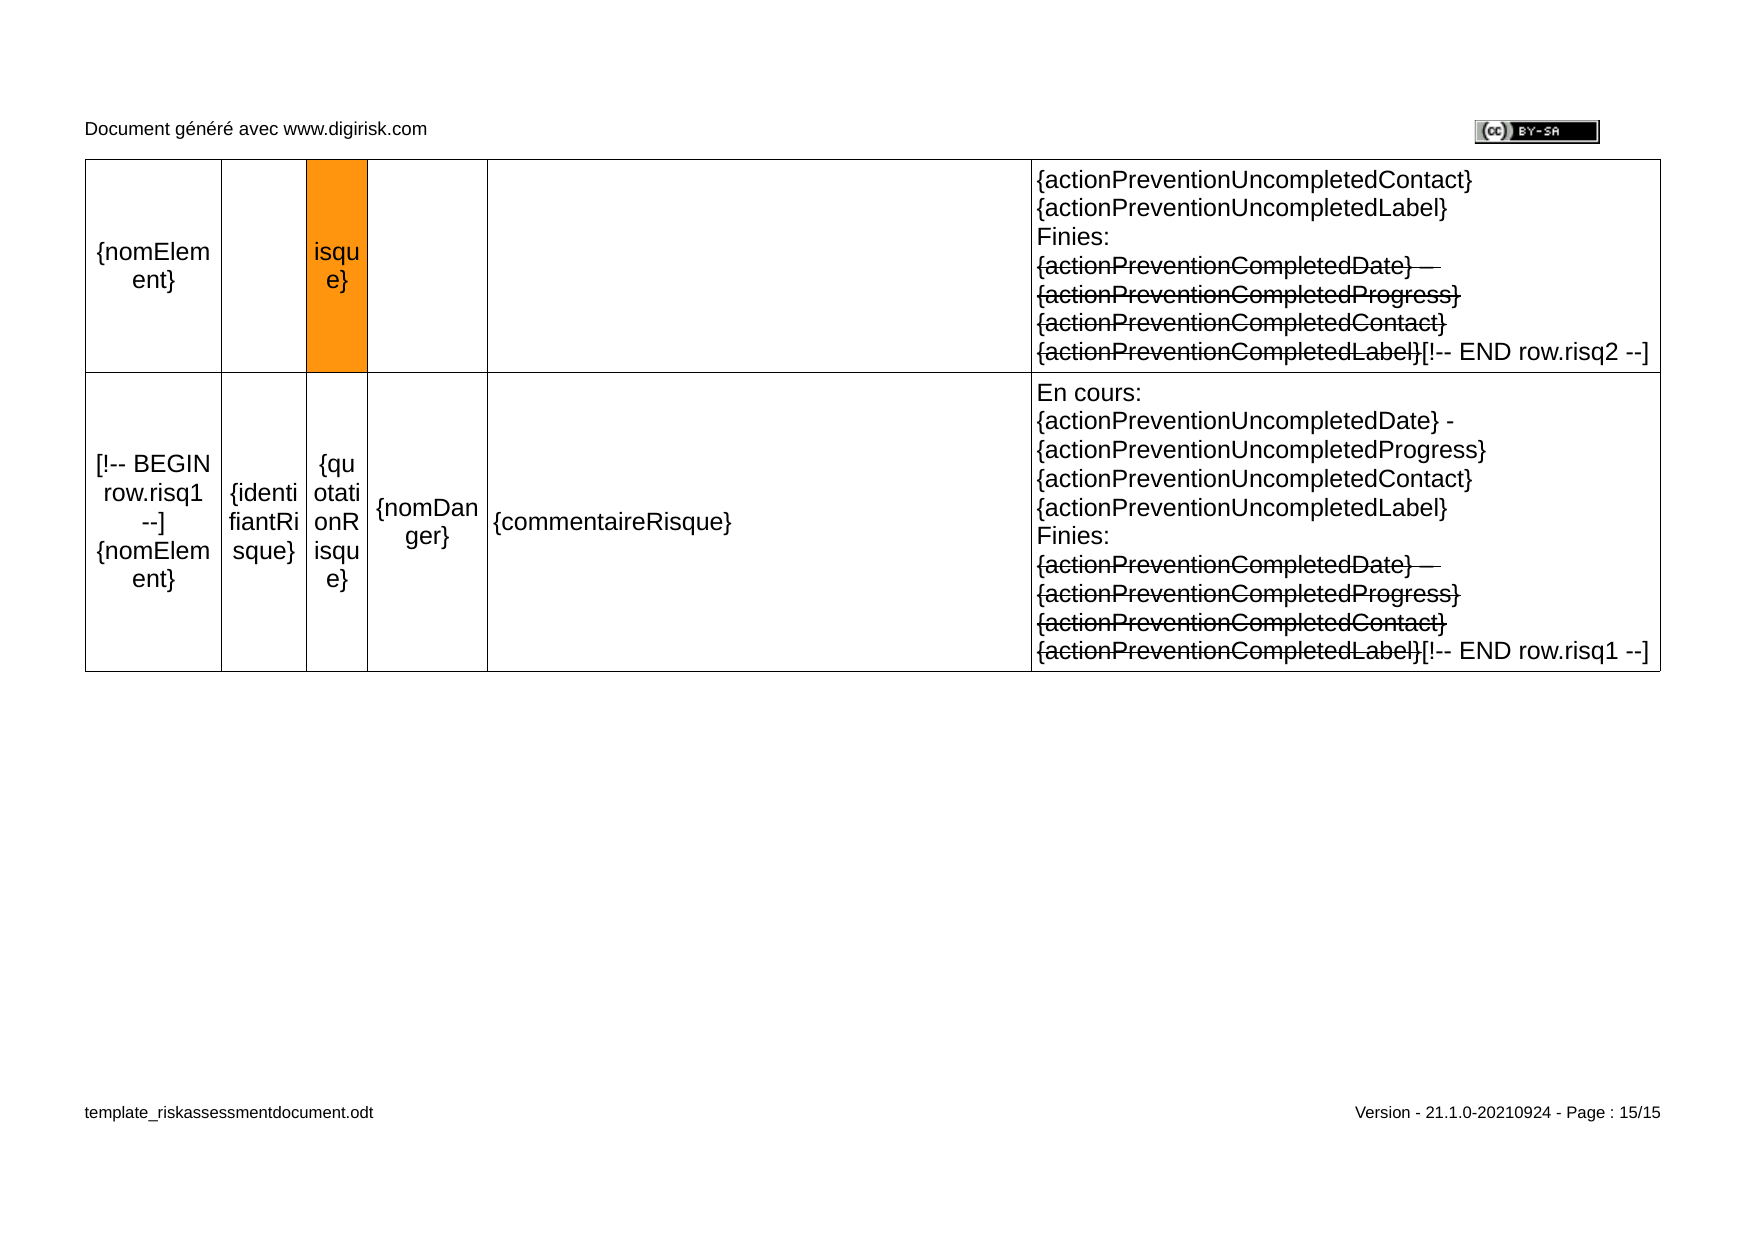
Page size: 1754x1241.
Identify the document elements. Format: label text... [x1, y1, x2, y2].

table_cell [368, 160, 487, 372]
table_cell {nomDanger} [368, 373, 487, 671]
table_cell {actionPreventionUncompletedContact} {actionPreventionUncompletedLabel} Finies: {actionPreventionCompletedDate} – {actionPreventionCompletedProgress} {actionPreventionCompletedContact} {actionPreventionCompletedLabel}[!-- END row.risq2 --] [1032, 160, 1660, 372]
table_cell En cours: {actionPreventionUncompletedDate} - {actionPreventionUncompletedProgress} {actionPreventionUncompletedContact} {actionPreventionUncompletedLabel} Finies: {actionPreventionCompletedDate} – {actionPreventionCompletedProgress} {actionPreventionCompletedContact} {actionPreventionCompletedLabel}[!-- END row.risq1 --] [1032, 373, 1660, 671]
table_cell {commentaireRisque} [488, 373, 1031, 671]
table_cell {nomElement} [86, 160, 221, 372]
table_cell [222, 160, 306, 372]
table_cell {quotationRisque} [307, 373, 367, 671]
table_cell [!-- BEGIN row.risq1 --]{nomElement} [86, 373, 221, 671]
table_cell isque} [307, 160, 367, 372]
table_cell [488, 160, 1031, 372]
picture [1474, 120, 1600, 144]
table_cell {identifiantRisque} [222, 373, 306, 671]
